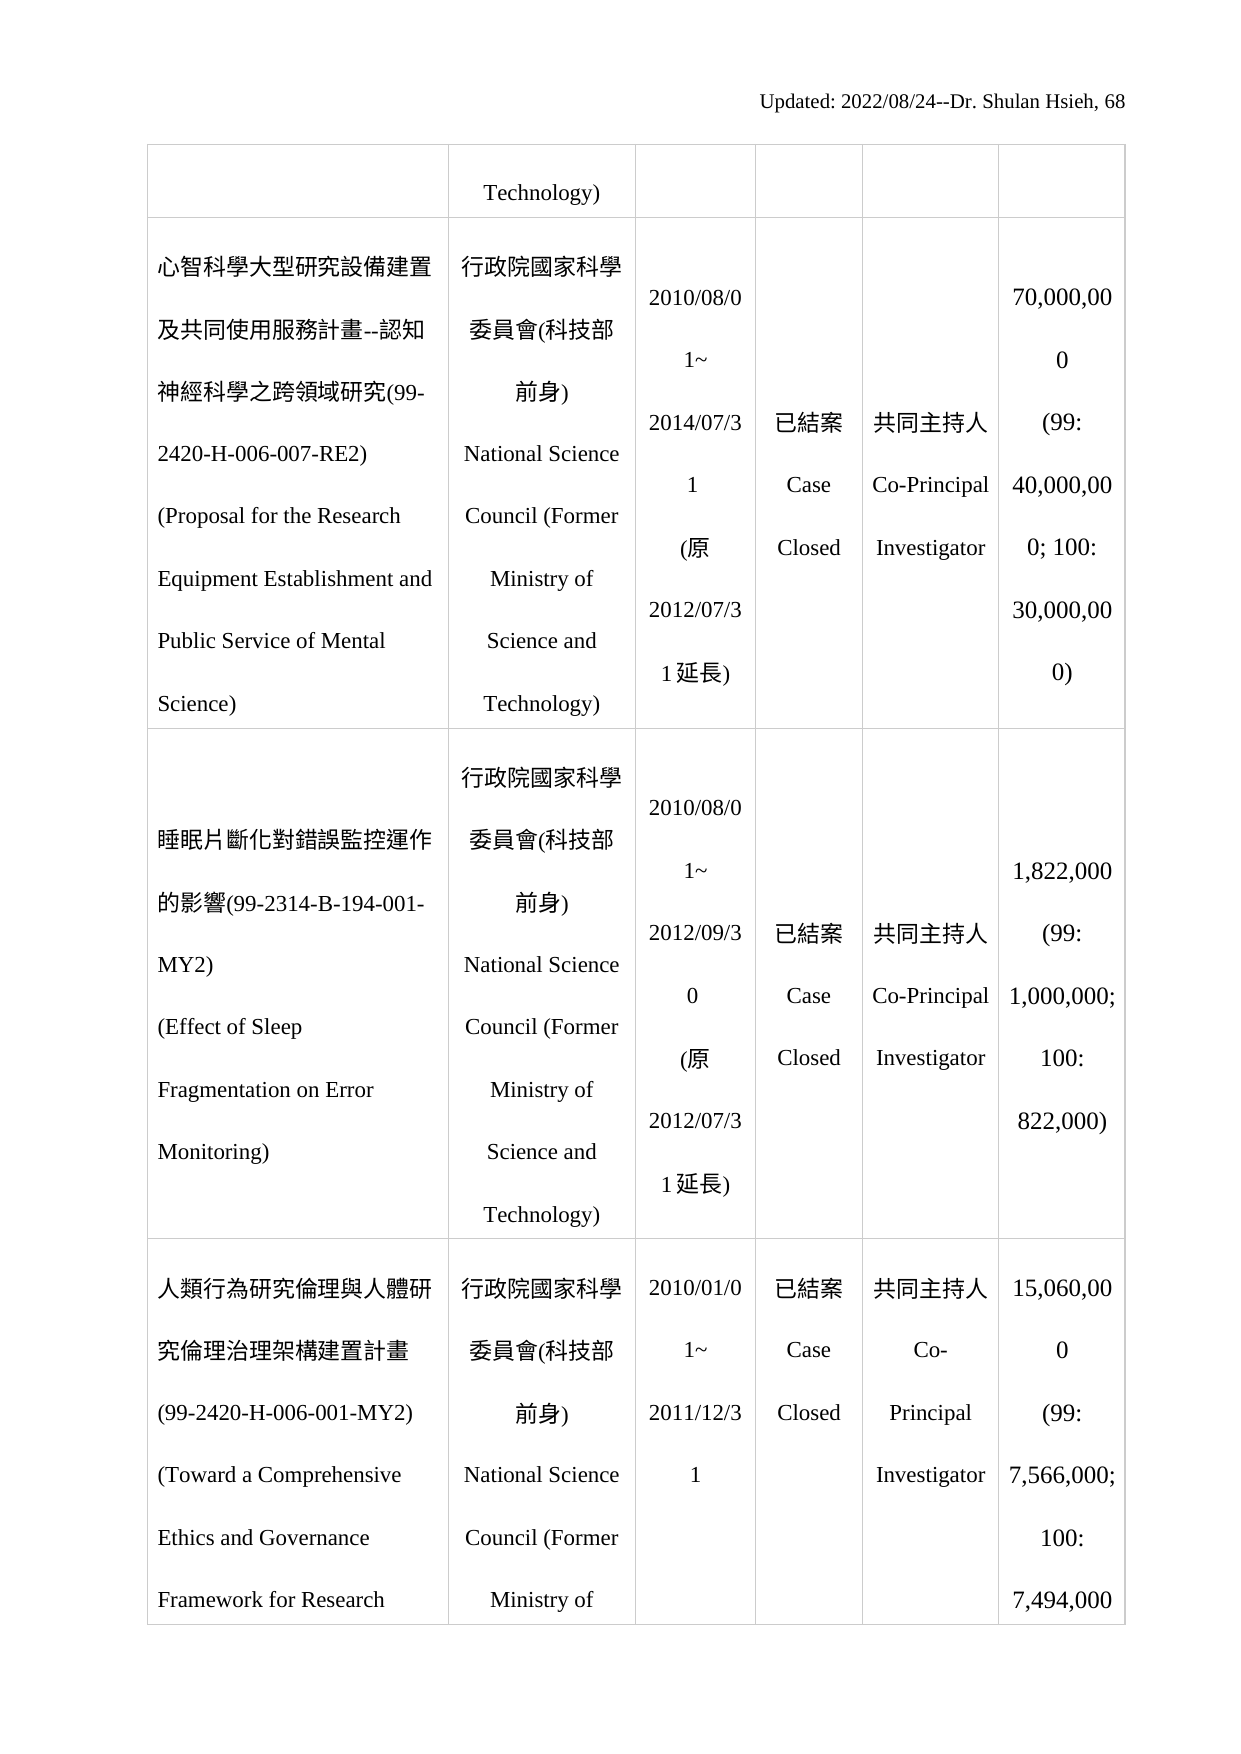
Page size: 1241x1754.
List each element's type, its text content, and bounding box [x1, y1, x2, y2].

table_cell 已結案 Case Closed [756, 218, 862, 728]
table_cell 心智科學大型研究設備建置及共同使用服務計畫--認知神經科學之跨領域研究(99-2420-H-006-007-RE2) (Proposal for the Research Equipment Establishment and Public Service of Mental Science) [148, 218, 448, 728]
table_cell 行政院國家科學委員會(科技部前身) National Science Council (Former Ministry of Science and Technology) [449, 218, 635, 728]
table_cell 睡眠片斷化對錯誤監控運作的影響(99-2314-B-194-001-MY2) (Effect of Sleep Fragmentation on Error Monitoring) [148, 729, 448, 1238]
table_cell [148, 145, 448, 217]
table_cell 已結案Case Closed [756, 1239, 862, 1624]
table_cell 2010/01/01~ 2011/12/31 [636, 1239, 755, 1624]
table_cell 2010/08/01~ 2014/07/31 (原2012/07/31延長) [636, 218, 755, 728]
table_cell 共同主持人Co-Principal Investigator [863, 218, 998, 728]
table_cell 人類行為研究倫理與人體研究倫理治理架構建置計畫(99-2420-H-006-001-MY2) (Toward a Comprehensive Ethics and Governance Framework for Research [148, 1239, 448, 1624]
table_cell Technology) [449, 145, 635, 217]
table_cell 共同主持人Co- Principal Investigator [863, 1239, 998, 1624]
table_cell 行政院國家科學委員會(科技部前身) National Science Council (Former Ministry of [449, 1239, 635, 1624]
table_cell 2010/08/01~ 2012/09/30 (原2012/07/31延長) [636, 729, 755, 1238]
table_cell 共同主持人Co-Principal Investigator [863, 729, 998, 1238]
table_cell [999, 145, 1124, 217]
table_cell 15,060,000 (99: 7,566,000; 100: 7,494,000 [999, 1239, 1124, 1624]
table_cell 70,000,000 (99: 40,000,000; 100: 30,000,000) [999, 218, 1124, 728]
table_cell [636, 145, 755, 217]
table_cell [756, 145, 862, 217]
table_cell [863, 145, 998, 217]
table_cell 1,822,000 (99: 1,000,000; 100: 822,000) [999, 729, 1124, 1238]
table_cell 行政院國家科學委員會(科技部前身) National Science Council (Former Ministry of Science and Technology) [449, 729, 635, 1238]
table_cell 已結案Case Closed [756, 729, 862, 1238]
